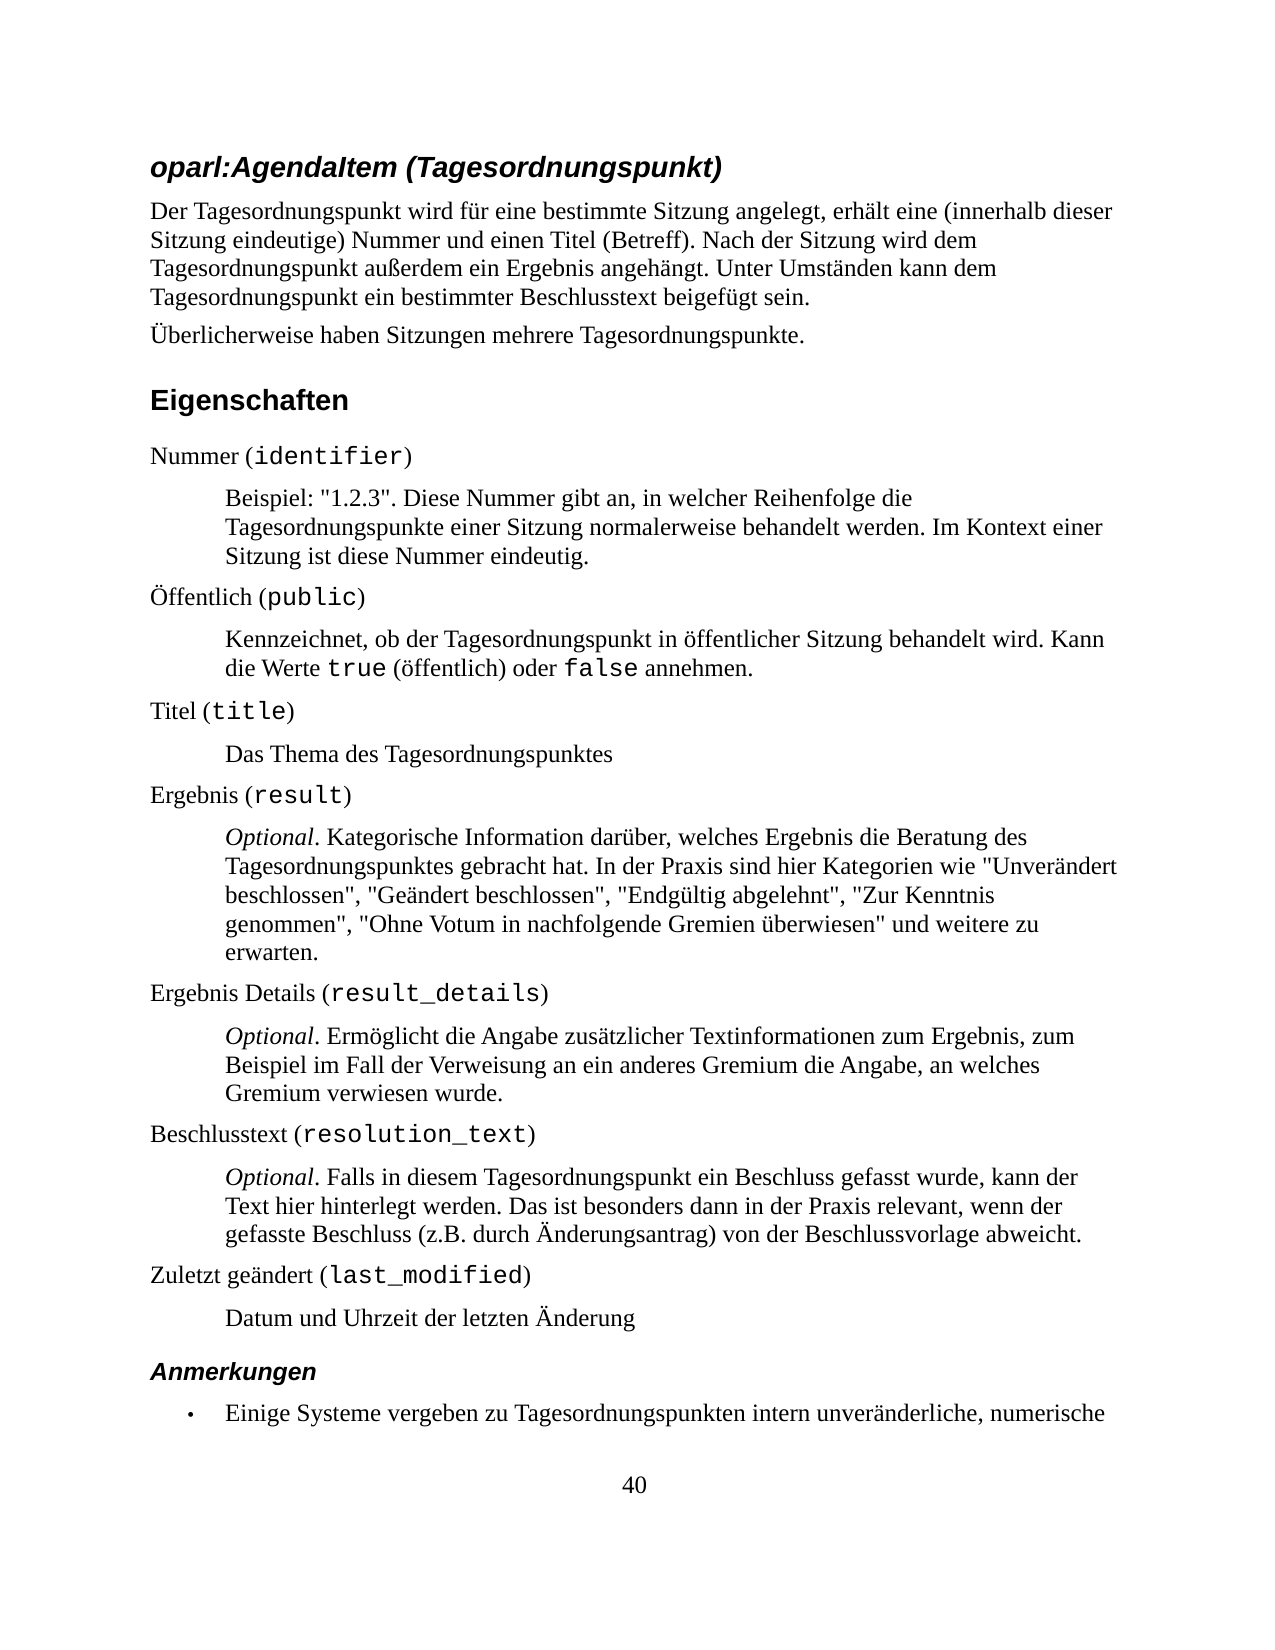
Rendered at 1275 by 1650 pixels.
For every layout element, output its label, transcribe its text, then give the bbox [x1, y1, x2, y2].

text Zuletzt geändert (last_modified) [150, 1260, 1125, 1291]
text Überlicherweise haben Sitzungen mehrere Tagesordnungspunkte. [150, 320, 1125, 349]
text Der Tagesordnungspunkt wird für eine bestimmte Sitzung angelegt, erhält eine (innerhalb dieser Sitzung eindeutige) Nummer und einen Titel (Betreff). Nach der Sitzung wird dem Tagesordnungspunkt außerdem ein Ergebnis angehängt. Unter Umständen kann dem Tagesordnungspunkt ein bestimmter Beschlusstext beigefügt sein. [150, 196, 1125, 311]
subtitle oparl:AgendaItem (Tagesordnungspunkt) [150, 150, 1125, 183]
list Einige Systeme vergeben zu Tagesordnungspunkten intern unveränderliche, numerische [187, 1398, 1125, 1427]
text Optional. Kategorische Information darüber, welches Ergebnis die Beratung des Tagesordnungspunktes gebracht hat. In der Praxis sind hier Kategorien wie "Unverändert beschlossen", "Geändert beschlossen", "Endgültig abgelehnt", "Zur Kenntnis genommen", "Ohne Votum in nachfolgende Gremien überwiesen" und weitere zu erwarten. [225, 822, 1125, 966]
text Titel (title) [150, 696, 1125, 727]
text Das Thema des Tagesordnungspunktes [225, 739, 1125, 768]
text Kennzeichnet, ob der Tagesordnungspunkt in öffentlicher Sitzung behandelt wird. Kann die Werte true (öffentlich) oder false annehmen. [225, 624, 1125, 684]
subtitle Anmerkungen [150, 1357, 1125, 1385]
text Datum und Uhrzeit der letzten Änderung [225, 1303, 1125, 1332]
text Beispiel: "1.2.3". Diese Nummer gibt an, in welcher Reihenfolge die Tagesordnungspunkte einer Sitzung normalerweise behandelt werden. Im Kontext einer Sitzung ist diese Nummer eindeutig. [225, 483, 1125, 570]
text Nummer (identifier) [150, 441, 1125, 472]
text Ergebnis Details (result_details) [150, 978, 1125, 1009]
subtitle Eigenschaften [150, 383, 1125, 416]
text Öffentlich (public) [150, 582, 1125, 613]
text Beschlusstext (resolution_text) [150, 1119, 1125, 1150]
text Optional. Ermöglicht die Angabe zusätzlicher Textinformationen zum Ergebnis, zum Beispiel im Fall der Verweisung an ein anderes Gremium die Angabe, an welches Gremium verwiesen wurde. [225, 1021, 1125, 1107]
text Optional. Falls in diesem Tagesordnungspunkt ein Beschluss gefasst wurde, kann der Text hier hinterlegt werden. Das ist besonders dann in der Praxis relevant, wenn der gefasste Beschluss (z.B. durch Änderungsantrag) von der Beschlussvorlage abweicht. [225, 1162, 1125, 1248]
text Ergebnis (result) [150, 780, 1125, 811]
